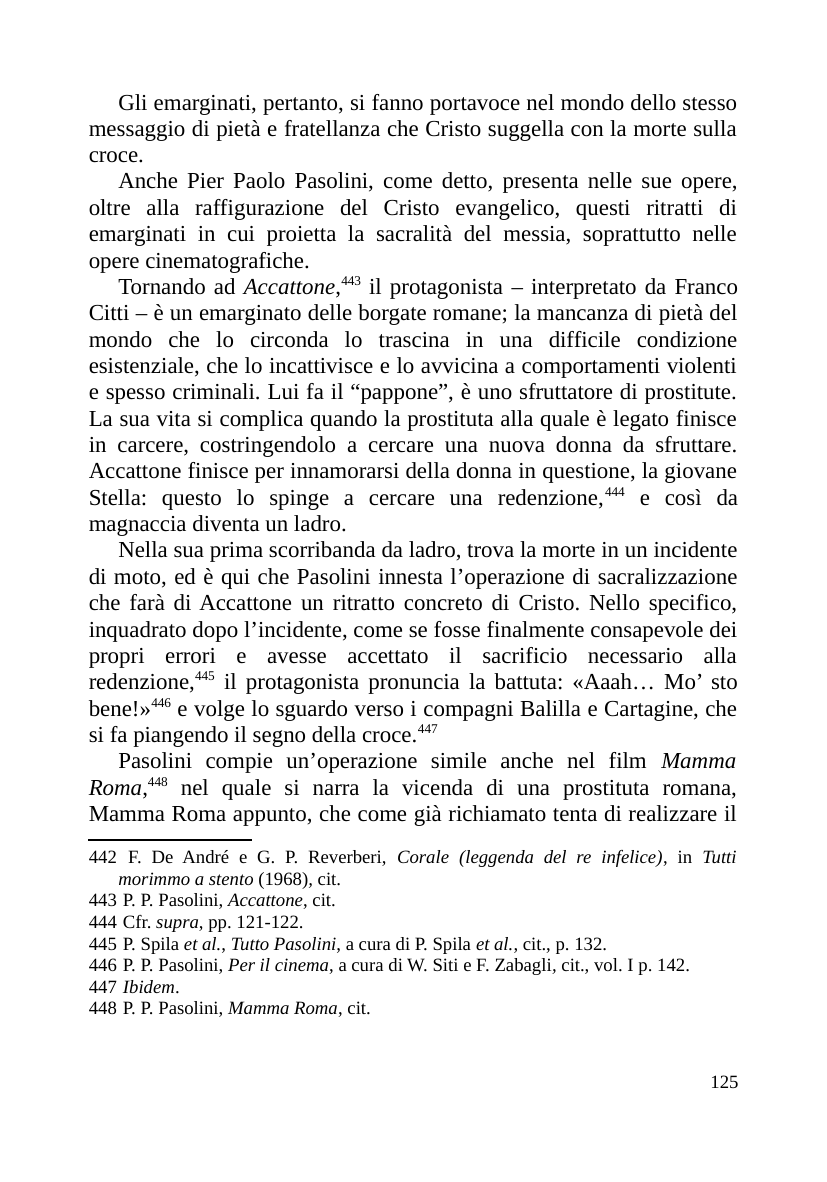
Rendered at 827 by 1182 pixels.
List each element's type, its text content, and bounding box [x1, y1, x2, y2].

text Nella sua prima scorribanda da ladro, trova la morte in un incidente di moto, ed è qui che Pasolini innesta l’operazione di sacralizzazione che farà di Accattone un ritratto concreto di Cristo. Nello specifico, inquadrato dopo l’incidente, come se fosse finalmente consapevole dei propri errori e avesse accettato il sacrificio necessario alla redenzione, il protagonista pronuncia la battuta: «Aaah… Mo’ sto bene!» e volge lo sguardo verso i compagni Balilla e Cartagine, che si fa piangendo il segno della croce. [88, 537, 738, 747]
text P. Spila et al., Tutto Pasolini, a cura di P. Spila et al., cit., p. 132. [88, 932, 738, 954]
text P. P. Pasolini, Per il cinema, a cura di W. Siti e F. Zabagli, cit., vol. I p. 142. [88, 954, 738, 976]
text Ibidem. [88, 976, 738, 997]
text Anche Pier Paolo Pasolini, come detto, presenta nelle sue opere, oltre alla raffigurazione del Cristo evangelico, questi ritratti di emarginati in cui proietta la sacralità del messia, soprattutto nelle opere cinematografiche. [88, 168, 738, 273]
text Cfr. supra, pp. 121-122. [88, 911, 738, 932]
text Gli emarginati, pertanto, si fanno portavoce nel mondo dello stesso messaggio di pietà e fratellanza che Cristo suggella con la morte sulla croce. [88, 88, 738, 168]
text F. De André e G. P. Reverberi, Corale (leggenda del re infelice), in Tutti morimmo a stento (1968), cit. [88, 846, 738, 889]
text P. P. Pasolini, Accattone, cit. [88, 889, 738, 911]
text Tornando ad Accattone, il protagonista ‒ interpretato da Franco Citti ‒ è un emarginato delle borgate romane; la mancanza di pietà del mondo che lo circonda lo trascina in una difficile condizione esistenziale, che lo incattivisce e lo avvicina a comportamenti violenti e spesso criminali. Lui fa il “pappone”, è uno sfruttatore di prostitute. La sua vita si complica quando la prostituta alla quale è legato finisce in carcere, costringendolo a cercare una nuova donna da sfruttare. Accattone finisce per innamorarsi della donna in questione, la giovane Stella: questo lo spinge a cercare una redenzione, e così da magnaccia diventa un ladro. [88, 273, 738, 537]
text P. P. Pasolini, Mamma Roma, cit. [88, 997, 738, 1019]
text Pasolini compie un’operazione simile anche nel film Mamma Roma, nel quale si narra la vicenda di una prostituta romana, Mamma Roma appunto, che come già richiamato tenta di realizzare il [88, 747, 738, 826]
